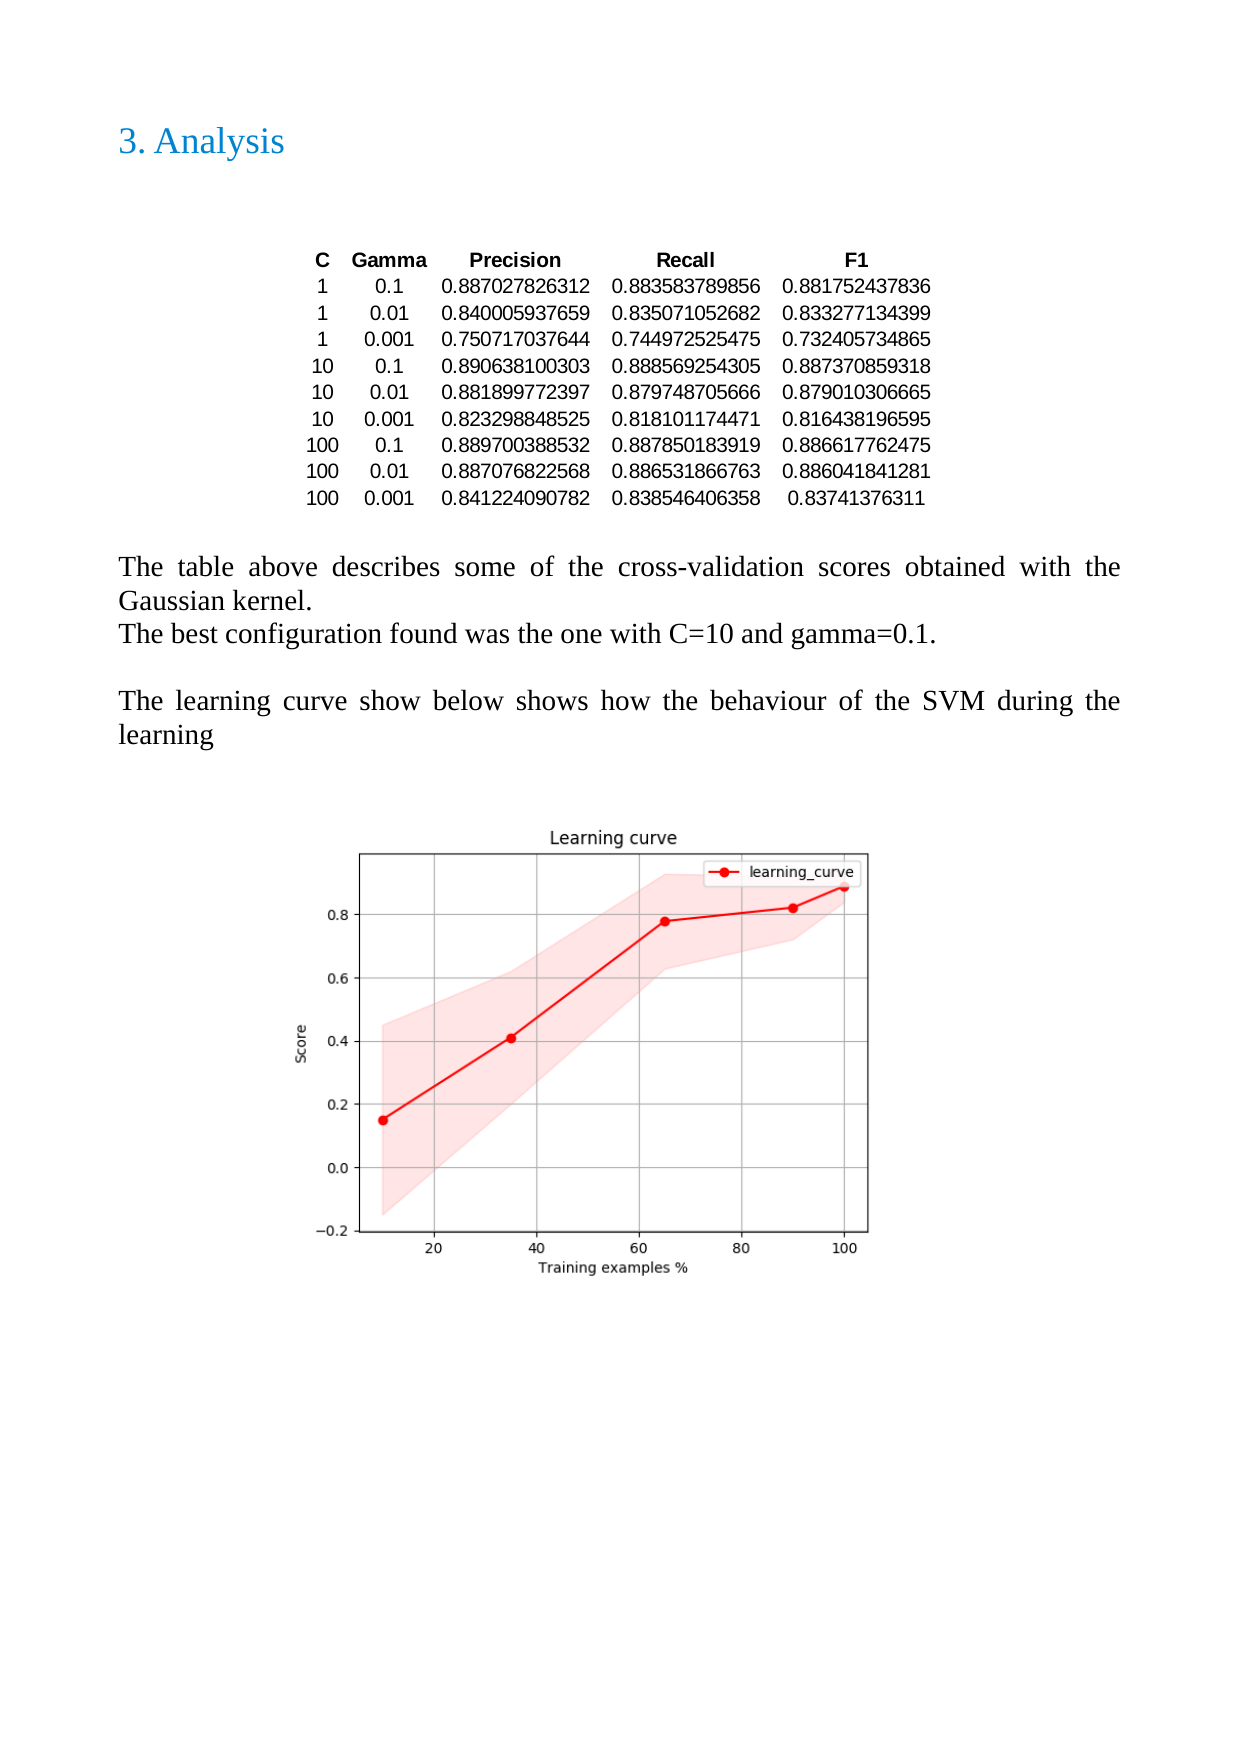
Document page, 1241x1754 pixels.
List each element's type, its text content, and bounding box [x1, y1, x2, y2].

text 3. Analysis [118, 118, 1122, 161]
text The table above describes some of the cross-validation scores obtained with the Gaussian kernel. [118, 549, 1122, 616]
text The best configuration found was the one with C=10 and gamma=0.1. [118, 616, 1122, 650]
picture [277, 794, 933, 1286]
text The learning curve show below shows how the behaviour of the SVM during the learning [118, 683, 1122, 751]
